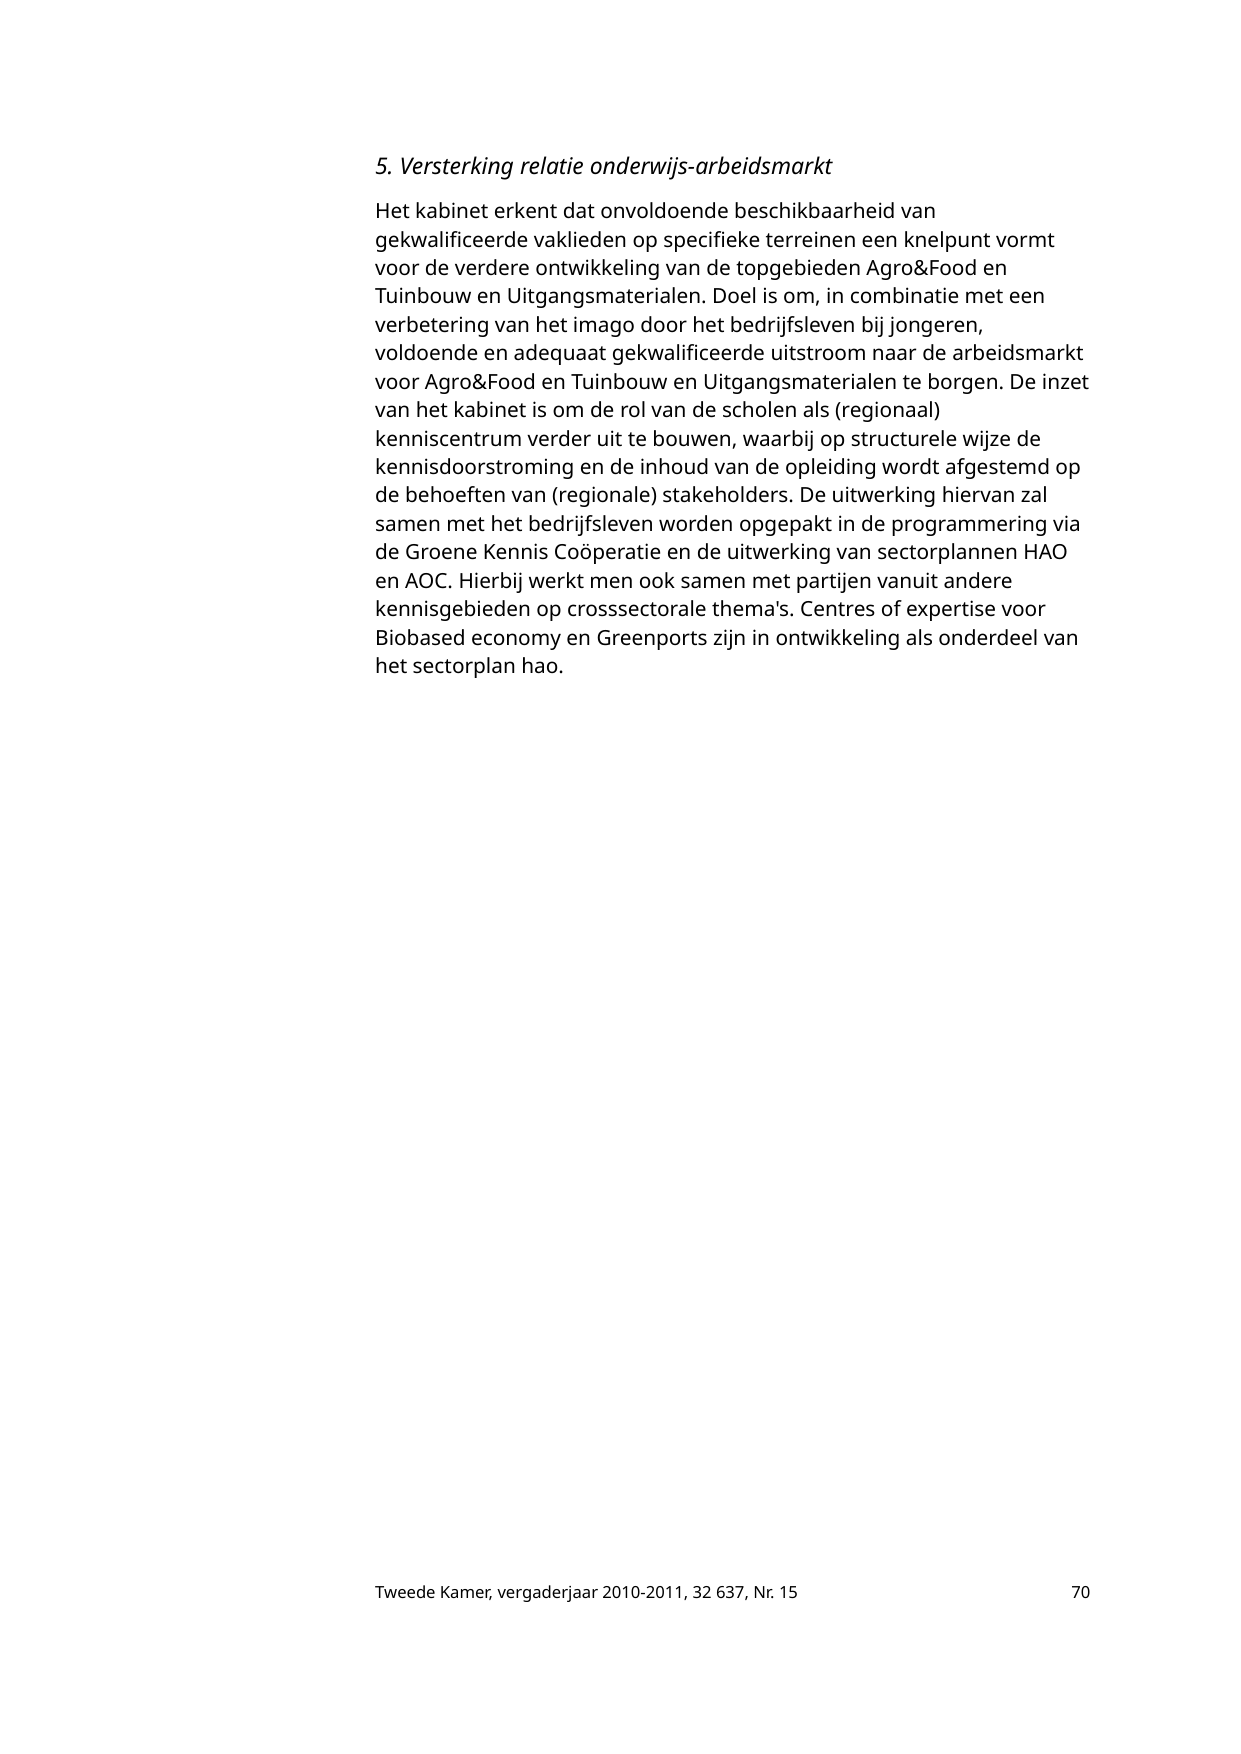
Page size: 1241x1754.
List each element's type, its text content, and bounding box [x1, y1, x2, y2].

subtitle 5. Versterking relatie onderwijs-arbeidsmarkt [375, 150, 1090, 181]
text Het kabinet erkent dat onvoldoende beschikbaarheid van gekwalificeerde vaklieden op specifieke terreinen een knelpunt vormt voor de verdere ontwikkeling van de topgebieden Agro&Food en Tuinbouw en Uitgangsmaterialen. Doel is om, in combinatie met een verbetering van het imago door het bedrijfsleven bij jongeren, voldoende en adequaat gekwalificeerde uitstroom naar de arbeidsmarkt voor Agro&Food en Tuinbouw en Uitgangsmaterialen te borgen. De inzet van het kabinet is om de rol van de scholen als (regionaal) kenniscentrum verder uit te bouwen, waarbij op structurele wijze de kennisdoorstroming en de inhoud van de opleiding wordt afgestemd op de behoeften van (regionale) stakeholders. De uitwerking hiervan zal samen met het bedrijfsleven worden opgepakt in de programmering via de Groene Kennis Coöperatie en de uitwerking van sectorplannen HAO en AOC. Hierbij werkt men ook samen met partijen vanuit andere kennisgebieden op crosssectorale thema's. Centres of expertise voor Biobased economy en Greenports zijn in ontwikkeling als onderdeel van het sectorplan hao. [375, 196, 1090, 680]
